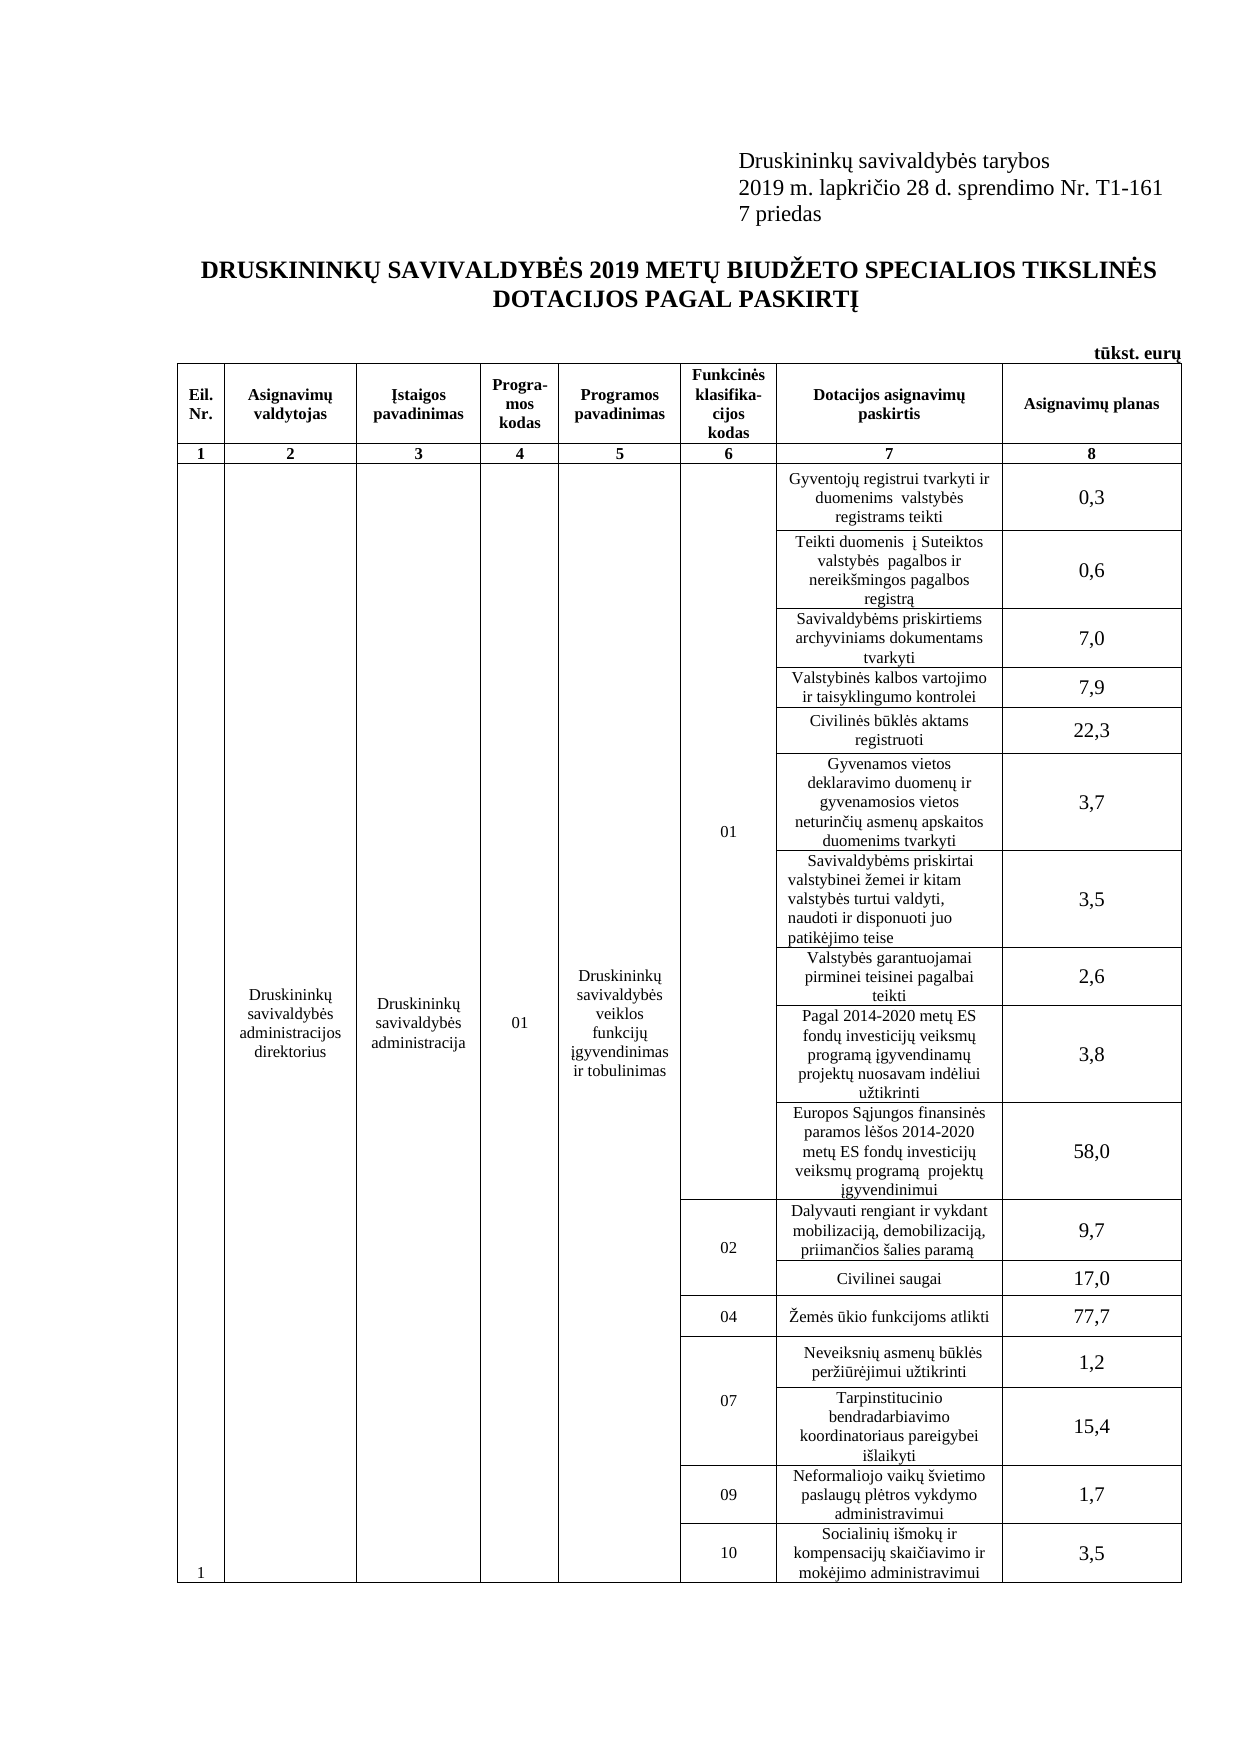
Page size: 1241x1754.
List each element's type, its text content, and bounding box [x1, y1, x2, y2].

text DRUSKININKŲ SAVIVALDYBĖS 2019 METŲ BIUDŽETO SPECIALIOS TIKSLINĖS DOTACIJOS PAGAL PASKIRTĮ [177, 255, 1181, 313]
table_cell Valstybės garantuojamai pirminei teisinei pagalbai teikti [777, 948, 1002, 1005]
table_cell 15,4 [1003, 1388, 1181, 1464]
table_cell Civilinės būklės aktams registruoti [777, 708, 1002, 753]
table_header Asignavimų planas [1003, 364, 1181, 443]
table_cell 3,5 [1003, 851, 1181, 947]
table_cell 1,2 [1003, 1337, 1181, 1387]
table_header Progra-mos kodas [481, 364, 558, 443]
table_cell 7,0 [1003, 609, 1181, 667]
table_cell 01 [481, 464, 558, 1582]
table_cell Žemės ūkio funkcijoms atlikti [777, 1296, 1002, 1336]
table_cell 1 [178, 464, 224, 1582]
table_cell Druskininkų savivaldybės administracijos direktorius [225, 464, 356, 1582]
table_cell 4 [481, 444, 558, 463]
table_header Dotacijos asignavimų paskirtis [777, 364, 1002, 443]
table_cell Teikti duomenis į Suteiktos valstybės pagalbos ir nereikšmingos pagalbos registrą [777, 531, 1002, 608]
table_cell Gyventojų registrui tvarkyti ir duomenims valstybės registrams teikti [777, 464, 1002, 530]
text 2019 m. lapkričio 28 d. sprendimo Nr. T1-161 [266, 174, 1181, 200]
table_cell 3,5 [1003, 1524, 1181, 1582]
table_cell 09 [681, 1466, 776, 1523]
table_cell 2 [225, 444, 356, 463]
table_cell 3,7 [1003, 754, 1181, 850]
table_cell 1 [178, 444, 224, 463]
table_cell 6 [681, 444, 776, 463]
table_cell 3 [357, 444, 480, 463]
text Druskininkų savivaldybės tarybos [266, 148, 1181, 174]
table_cell Druskininkų savivaldybės veiklos funkcijų įgyvendinimas ir tobulinimas [559, 464, 680, 1582]
table_cell Socialinių išmokų ir kompensacijų skaičiavimo ir mokėjimo administravimui [777, 1524, 1002, 1582]
text 7 priedas [266, 200, 1181, 227]
table_header Įstaigos pavadinimas [357, 364, 480, 443]
table_cell Savivaldybėms priskirtai valstybinei žemei ir kitam valstybės turtui valdyti, naudoti ir disponuoti juo patikėjimo teise [777, 851, 1002, 947]
table_header Eil. Nr. [178, 364, 224, 443]
table_cell 07 [681, 1337, 776, 1464]
table_header Funkcinės klasifika-cijos kodas [681, 364, 776, 443]
table_cell 0,3 [1003, 464, 1181, 530]
table_cell 7,9 [1003, 668, 1181, 707]
table_header Programos pavadinimas [559, 364, 680, 443]
table_cell 7 [777, 444, 1002, 463]
table_cell Neformaliojo vaikų švietimo paslaugų plėtros vykdymo administravimui [777, 1466, 1002, 1523]
table_cell Neveiksnių asmenų būklės peržiūrėjimui užtikrinti [777, 1337, 1002, 1387]
table_cell Valstybinės kalbos vartojimo ir taisyklingumo kontrolei [777, 668, 1002, 707]
table_cell 22,3 [1003, 708, 1181, 753]
table_cell 2,6 [1003, 948, 1181, 1005]
table_cell Tarpinstitucinio bendradarbiavimo koordinatoriaus pareigybei išlaikyti [777, 1388, 1002, 1464]
table_cell 3,8 [1003, 1006, 1181, 1102]
table_cell Civilinei saugai [777, 1261, 1002, 1295]
table_cell Gyvenamos vietos deklaravimo duomenų ir gyvenamosios vietos neturinčių asmenų apskaitos duomenims tvarkyti [777, 754, 1002, 850]
table_cell 02 [681, 1200, 776, 1295]
table_cell 5 [559, 444, 680, 463]
table_cell Savivaldybėms priskirtiems archyviniams dokumentams tvarkyti [777, 609, 1002, 667]
table_header Asignavimų valdytojas [225, 364, 356, 443]
table_cell 10 [681, 1524, 776, 1582]
table_cell Pagal 2014-2020 metų ES fondų investicijų veiksmų programą įgyvendinamų projektų nuosavam indėliui užtikrinti [777, 1006, 1002, 1102]
table_cell 0,6 [1003, 531, 1181, 608]
text tūkst. eurų [177, 342, 1181, 363]
table_cell 1,7 [1003, 1466, 1181, 1523]
table_cell 58,0 [1003, 1103, 1181, 1199]
table_cell 04 [681, 1296, 776, 1336]
table_cell Druskininkų savivaldybės administracija [357, 464, 480, 1582]
table_cell 8 [1003, 444, 1181, 463]
table_cell Europos Sąjungos finansinės paramos lėšos 2014-2020 metų ES fondų investicijų veiksmų programą projektų įgyvendinimui [777, 1103, 1002, 1199]
table_cell 9,7 [1003, 1200, 1181, 1260]
table_cell Dalyvauti rengiant ir vykdant mobilizaciją, demobilizaciją, priimančios šalies paramą [777, 1200, 1002, 1260]
table_cell 17,0 [1003, 1261, 1181, 1295]
table_cell 01 [681, 464, 776, 1199]
table_cell 77,7 [1003, 1296, 1181, 1336]
